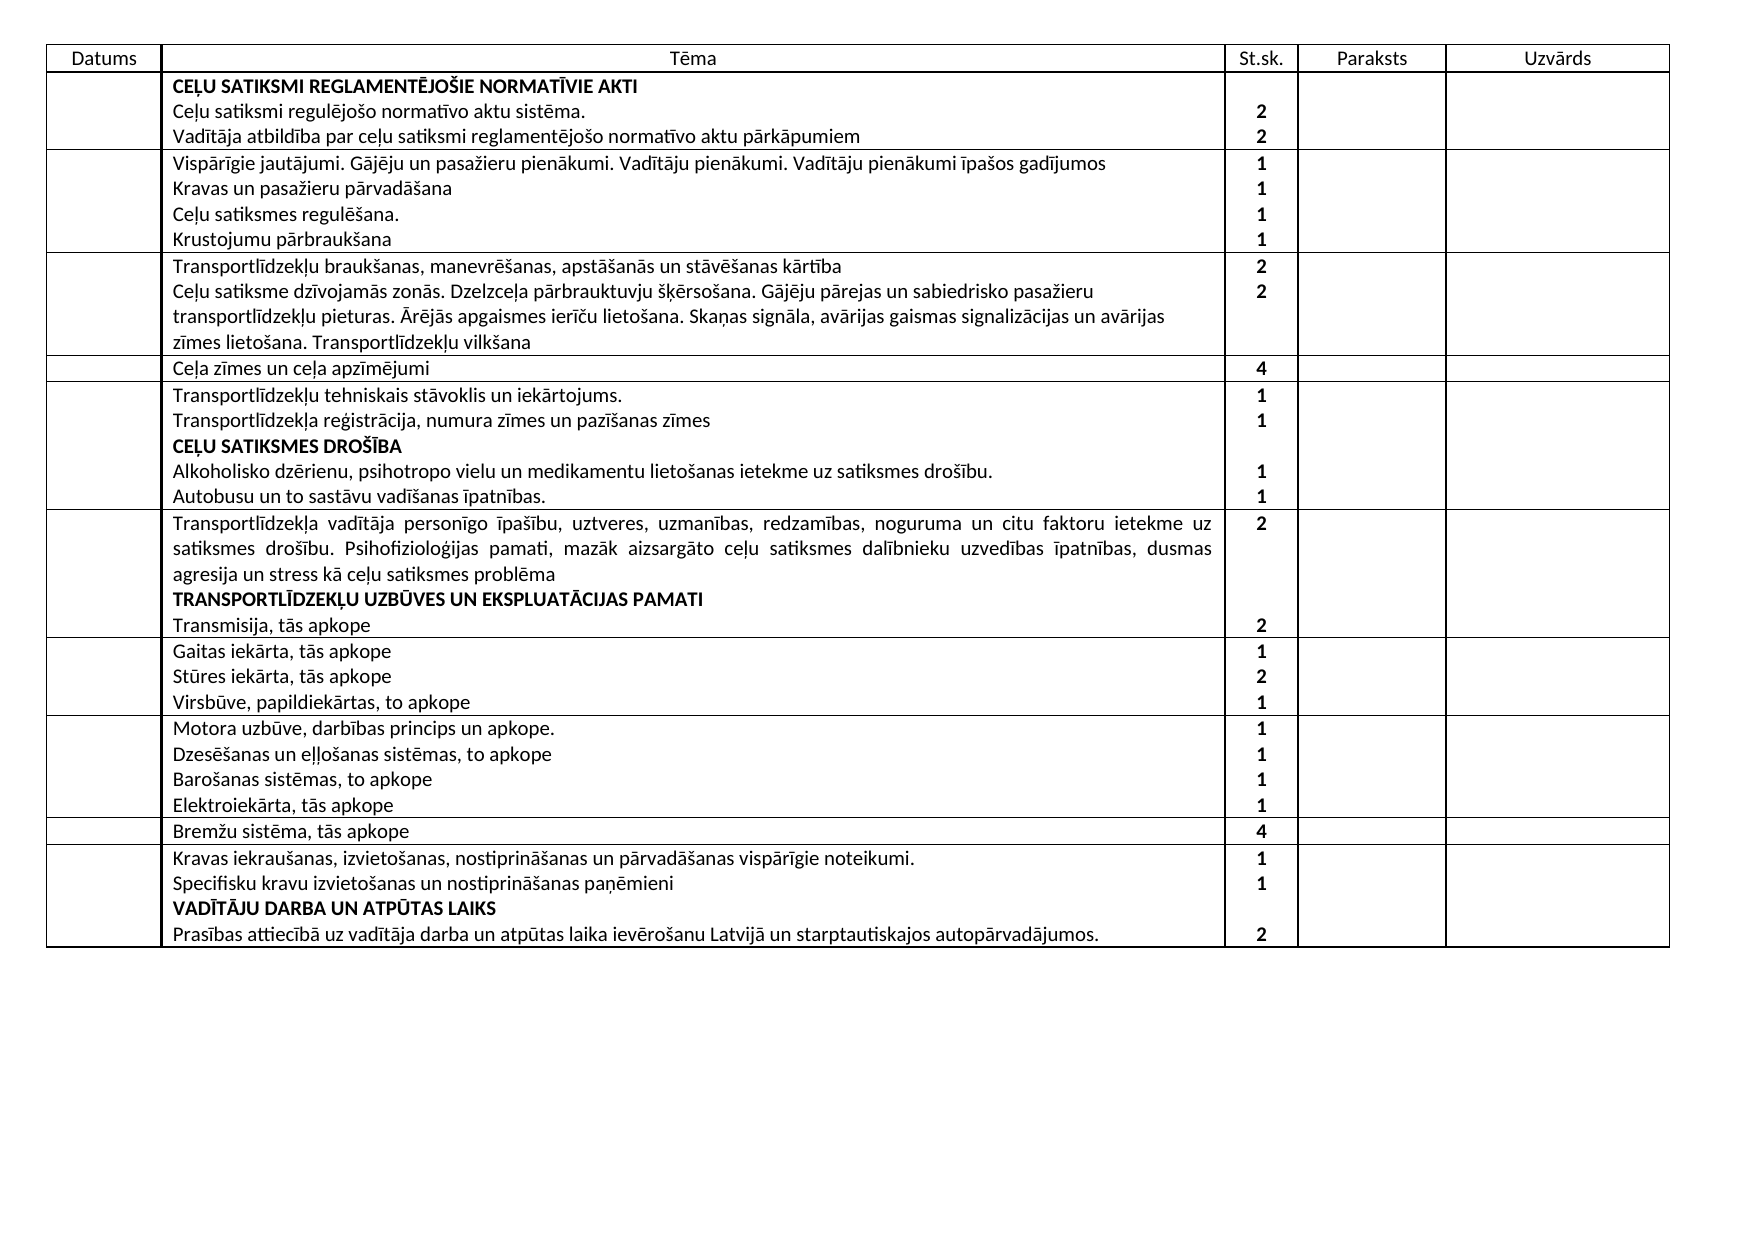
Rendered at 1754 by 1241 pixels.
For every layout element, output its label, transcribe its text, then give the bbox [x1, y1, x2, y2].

table_cell Transportlīdzekļa vadītāja personīgo īpašību, uztveres, uzmanības, redzamības, noguruma un citu faktoru ietekme uz satiksmes drošību. Psihofizioloģijas pamati, mazāk aizsargāto ceļu satiksmes dalībnieku uzvedības īpatnības, dusmas agresija un stress kā ceļu satiksmes problēma TRANSPORTLĪDZEKĻU UZBŪVES UN EKSPLUATĀCIJAS PAMATI Transmisija, tās apkope [163, 510, 1224, 637]
table_cell [47, 150, 160, 252]
table_cell Vispārīgie jautājumi. Gājēju un pasažieru pienākumi. Vadītāju pienākumi. Vadītāju pienākumi īpašos gadījumos Kravas un pasažieru pārvadāšana Ceļu satiksmes regulēšana. Krustojumu pārbraukšana [163, 150, 1224, 252]
table_cell [47, 253, 160, 354]
table_header Uzvārds [1447, 45, 1669, 71]
table_cell [1447, 818, 1669, 844]
table_cell 1 1 1 1 [1226, 150, 1297, 252]
table_cell [1447, 73, 1669, 149]
table_cell Motora uzbūve, darbības princips un apkope. Dzesēšanas un eļļošanas sistēmas, to apkope Barošanas sistēmas, to apkope Elektroiekārta, tās apkope [163, 716, 1224, 817]
table_cell 2 2 [1226, 73, 1297, 149]
table_cell 4 [1226, 356, 1297, 381]
table_cell [1447, 356, 1669, 381]
table_cell [47, 356, 160, 381]
table_cell [1447, 510, 1669, 637]
table_cell [47, 638, 160, 714]
table_cell 1 1 1 1 [1226, 716, 1297, 817]
table_cell [1299, 73, 1445, 149]
table_cell [1447, 382, 1669, 509]
table_cell [1447, 150, 1669, 252]
table_header Tēma [163, 45, 1224, 71]
table_cell CEĻU SATIKSMI REGLAMENTĒJOŠIE NORMATĪVIE AKTI Ceļu satiksmi regulējošo normatīvo aktu sistēma. Vadītāja atbildība par ceļu satiksmi reglamentējošo normatīvo aktu pārkāpumiem [163, 73, 1224, 149]
table_cell Kravas iekraušanas, izvietošanas, nostiprināšanas un pārvadāšanas vispārīgie noteikumi. Specifisku kravu izvietošanas un nostiprināšanas paņēmieni VADĪTĀJU DARBA UN ATPŪTAS LAIKS Prasības attiecībā uz vadītāja darba un atpūtas laika ievērošanu Latvijā un starptautiskajos autopārvadājumos. [163, 845, 1224, 946]
table_cell [1299, 356, 1445, 381]
table_cell Transportlīdzekļu tehniskais stāvoklis un iekārtojums. Transportlīdzekļa reģistrācija, numura zīmes un pazīšanas zīmes CEĻU SATIKSMES DROŠĪBA Alkoholisko dzērienu, psihotropo vielu un medikamentu lietošanas ietekme uz satiksmes drošību. Autobusu un to sastāvu vadīšanas īpatnības. [163, 382, 1224, 509]
table_cell Gaitas iekārta, tās apkope Stūres iekārta, tās apkope Virsbūve, papildiekārtas, to apkope [163, 638, 1224, 714]
table_cell [47, 73, 160, 149]
table_cell [1299, 510, 1445, 637]
table_cell Ceļa zīmes un ceļa apzīmējumi [163, 356, 1224, 381]
table_cell [1299, 845, 1445, 946]
table_cell [47, 818, 160, 844]
table_header St.sk. [1226, 45, 1297, 71]
table_cell [47, 382, 160, 509]
table_cell [47, 510, 160, 637]
table_cell 2 2 [1226, 510, 1297, 637]
table_cell [1447, 716, 1669, 817]
table_cell 2 2 [1226, 253, 1297, 354]
table_cell [1299, 818, 1445, 844]
table_cell [1299, 150, 1445, 252]
table_cell 4 [1226, 818, 1297, 844]
table_cell Transportlīdzekļu braukšanas, manevrēšanas, apstāšanās un stāvēšanas kārtība Ceļu satiksme dzīvojamās zonās. Dzelzceļa pārbrauktuvju šķērsošana. Gājēju pārejas un sabiedrisko pasažieru transportlīdzekļu pieturas. Ārējās apgaismes ierīču lietošana. Skaņas signāla, avārijas gaismas signalizācijas un avārijas zīmes lietošana. Transportlīdzekļu vilkšana [163, 253, 1224, 354]
table_cell [47, 716, 160, 817]
table_cell 1 2 1 [1226, 638, 1297, 714]
table_cell 1 1 2 [1226, 845, 1297, 946]
table_cell [1299, 716, 1445, 817]
table_header Datums [47, 45, 160, 71]
table_cell [1299, 253, 1445, 354]
table_cell [1447, 253, 1669, 354]
table_cell [47, 845, 160, 946]
table_cell [1299, 638, 1445, 714]
table_cell [1447, 845, 1669, 946]
table_cell Bremžu sistēma, tās apkope [163, 818, 1224, 844]
table_cell 1 1 1 1 [1226, 382, 1297, 509]
table_header Paraksts [1299, 45, 1445, 71]
table_cell [1299, 382, 1445, 509]
table_cell [1447, 638, 1669, 714]
